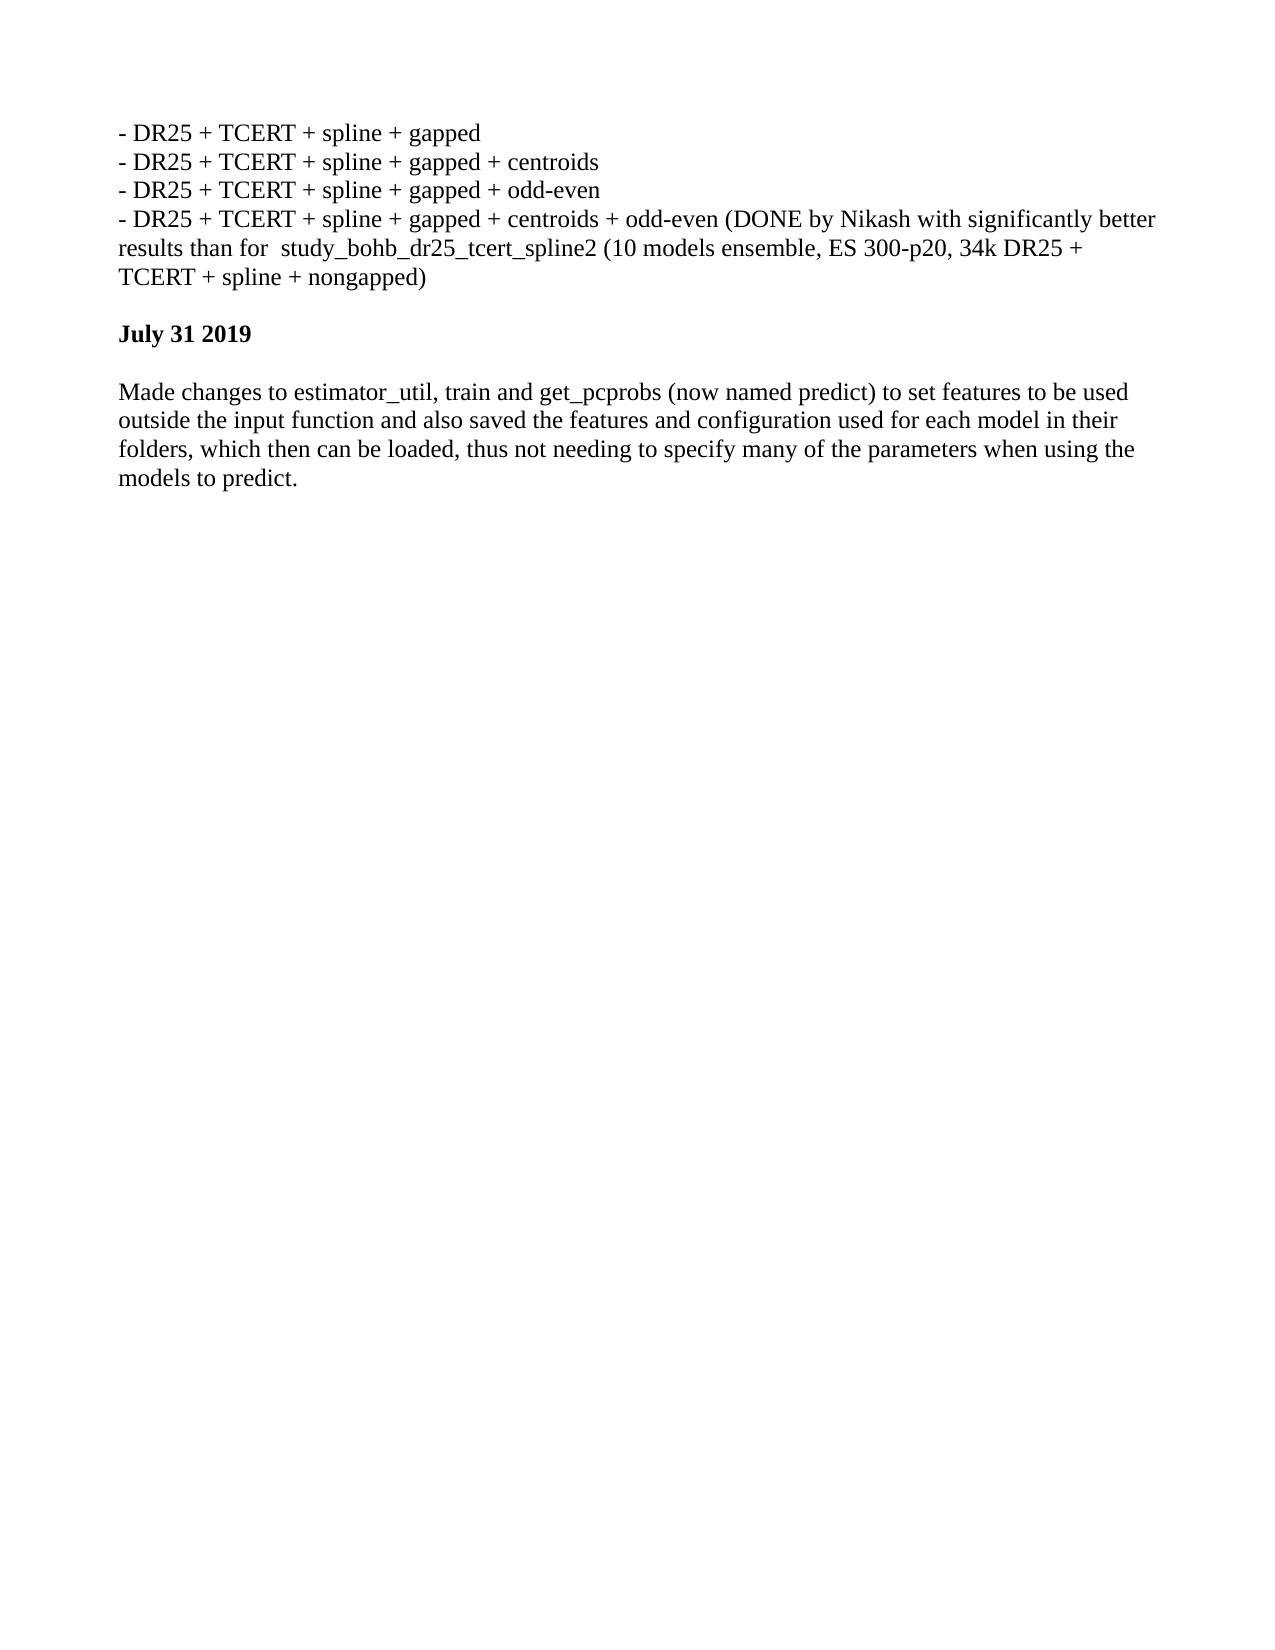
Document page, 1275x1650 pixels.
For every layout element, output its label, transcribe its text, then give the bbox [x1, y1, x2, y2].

text July 31 2019 [118, 319, 1157, 348]
text - DR25 + TCERT + spline + gapped + odd-even [118, 176, 1157, 204]
text - DR25 + TCERT + spline + gapped [118, 118, 1157, 147]
text - DR25 + TCERT + spline + gapped + centroids + odd-even (DONE by Nikash with significantly better results than for study_bohb_dr25_tcert_spline2 (10 models ensemble, ES 300-p20, 34k DR25 + TCERT + spline + nongapped) [118, 204, 1157, 291]
text Made changes to estimator_util, train and get_pcprobs (now named predict) to set features to be used outside the input function and also saved the features and configuration used for each model in their folders, which then can be loaded, thus not needing to specify many of the parameters when using the models to predict. [118, 377, 1157, 492]
text - DR25 + TCERT + spline + gapped + centroids [118, 147, 1157, 176]
